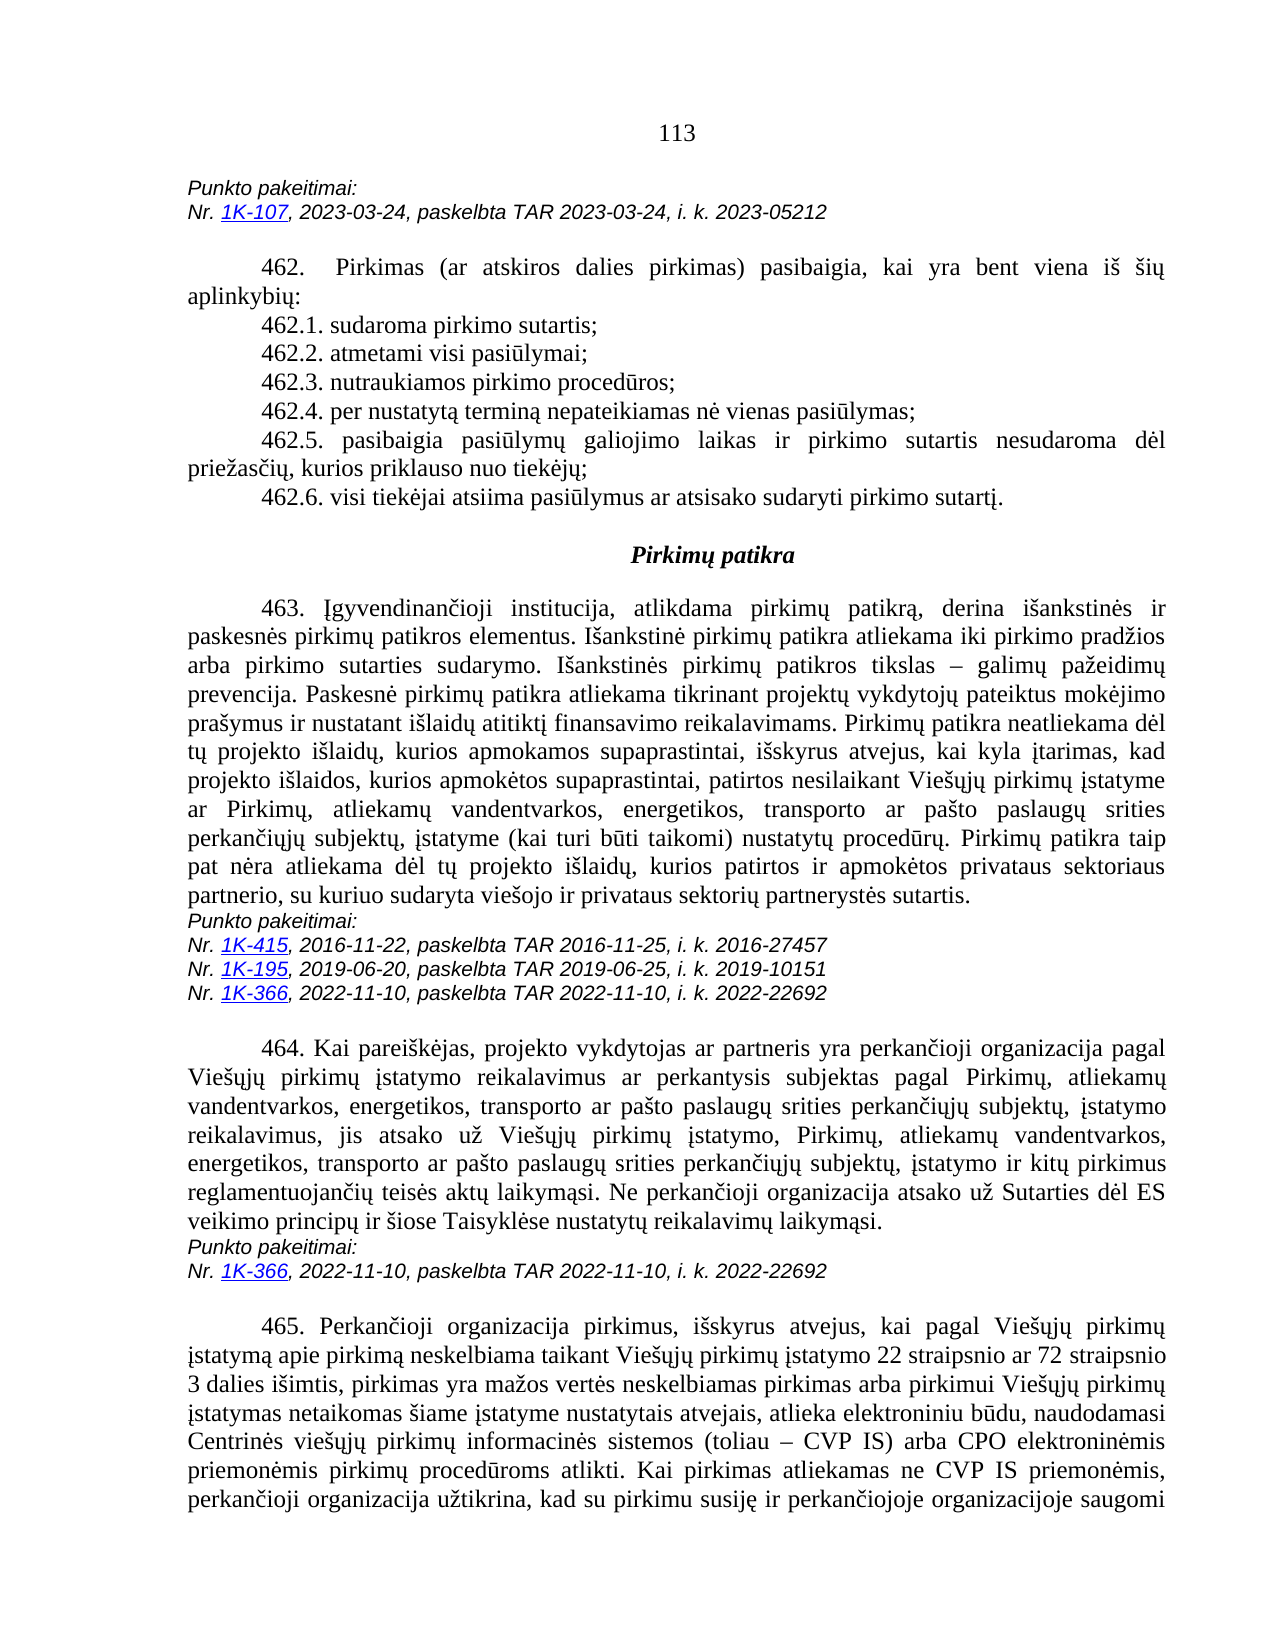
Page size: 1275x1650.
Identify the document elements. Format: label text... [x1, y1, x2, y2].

text Nr. 1K-366, 2022-11-10, paskelbta TAR 2022-11-10, i. k. 2022-22692 [187, 1259, 1167, 1283]
text 462.6. visi tiekėjai atsiima pasiūlymus ar atsisako sudaryti pirkimo sutartį. [187, 482, 1167, 511]
subtitle Pirkimų patikra [261, 540, 1167, 568]
text 462.3. nutraukiamos pirkimo procedūros; [187, 367, 1167, 396]
text 462.2. atmetami visi pasiūlymai; [187, 338, 1167, 367]
text 462.4. per nustatytą terminą nepateikiamas nė vienas pasiūlymas; [187, 396, 1167, 425]
text Nr. 1K-107, 2023-03-24, paskelbta TAR 2023-03-24, i. k. 2023-05212 [187, 199, 1167, 223]
text Nr. 1K-415, 2016-11-22, paskelbta TAR 2016-11-25, i. k. 2016-27457 [187, 933, 1167, 957]
text Punkto pakeitimai: [187, 909, 1167, 933]
text Nr. 1K-366, 2022-11-10, paskelbta TAR 2022-11-10, i. k. 2022-22692 [187, 981, 1167, 1005]
text 465. Perkančioji organizacija pirkimus, išskyrus atvejus, kai pagal Viešųjų pirkimų įstatymą apie pirkimą neskelbiama taikant Viešųjų pirkimų įstatymo 22 straipsnio ar 72 straipsnio 3 dalies išimtis, pirkimas yra mažos vertės neskelbiamas pirkimas arba pirkimui Viešųjų pirkimų įstatymas netaikomas šiame įstatyme nustatytais atvejais, atlieka elektroniniu būdu, naudodamasi Centrinės viešųjų pirkimų informacinės sistemos (toliau – CVP IS) arba CPO elektroninėmis priemonėmis pirkimų procedūroms atlikti. Kai pirkimas atliekamas ne CVP IS priemonėmis, perkančioji organizacija užtikrina, kad su pirkimu susiję ir perkančiojoje organizacijoje saugomi [187, 1311, 1167, 1513]
text Nr. 1K-195, 2019-06-20, paskelbta TAR 2019-06-25, i. k. 2019-10151 [187, 957, 1167, 981]
text 462.1. sudaroma pirkimo sutartis; [187, 310, 1167, 338]
text 463. Įgyvendinančioji institucija, atlikdama pirkimų patikrą, derina išankstinės ir paskesnės pirkimų patikros elementus. Išankstinė pirkimų patikra atliekama iki pirkimo pradžios arba pirkimo sutarties sudarymo. Išankstinės pirkimų patikros tikslas – galimų pažeidimų prevencija. Paskesnė pirkimų patikra atliekama tikrinant projektų vykdytojų pateiktus mokėjimo prašymus ir nustatant išlaidų atitiktį finansavimo reikalavimams. Pirkimų patikra neatliekama dėl tų projekto išlaidų, kurios apmokamos supaprastintai, išskyrus atvejus, kai kyla įtarimas, kad projekto išlaidos, kurios apmokėtos supaprastintai, patirtos nesilaikant Viešųjų pirkimų įstatyme ar Pirkimų, atliekamų vandentvarkos, energetikos, transporto ar pašto paslaugų srities perkančiųjų subjektų, įstatyme (kai turi būti taikomi) nustatytų procedūrų. Pirkimų patikra taip pat nėra atliekama dėl tų projekto išlaidų, kurios patirtos ir apmokėtos privataus sektoriaus partnerio, su kuriuo sudaryta viešojo ir privataus sektorių partnerystės sutartis. [187, 593, 1167, 909]
text Punkto pakeitimai: [187, 1235, 1167, 1259]
text 462.5. pasibaigia pasiūlymų galiojimo laikas ir pirkimo sutartis nesudaroma dėl priežasčių, kurios priklauso nuo tiekėjų; [187, 425, 1167, 482]
text 462. Pirkimas (ar atskiros dalies pirkimas) pasibaigia, kai yra bent viena iš šių aplinkybių: [187, 252, 1167, 310]
text Punkto pakeitimai: [187, 176, 1167, 199]
text 464. Kai pareiškėjas, projekto vykdytojas ar partneris yra perkančioji organizacija pagal Viešųjų pirkimų įstatymo reikalavimus ar perkantysis subjektas pagal Pirkimų, atliekamų vandentvarkos, energetikos, transporto ar pašto paslaugų srities perkančiųjų subjektų, įstatymo reikalavimus, jis atsako už Viešųjų pirkimų įstatymo, Pirkimų, atliekamų vandentvarkos, energetikos, transporto ar pašto paslaugų srities perkančiųjų subjektų, įstatymo ir kitų pirkimus reglamentuojančių teisės aktų laikymąsi. Ne perkančioji organizacija atsako už Sutarties dėl ES veikimo principų ir šiose Taisyklėse nustatytų reikalavimų laikymąsi. [187, 1033, 1167, 1235]
